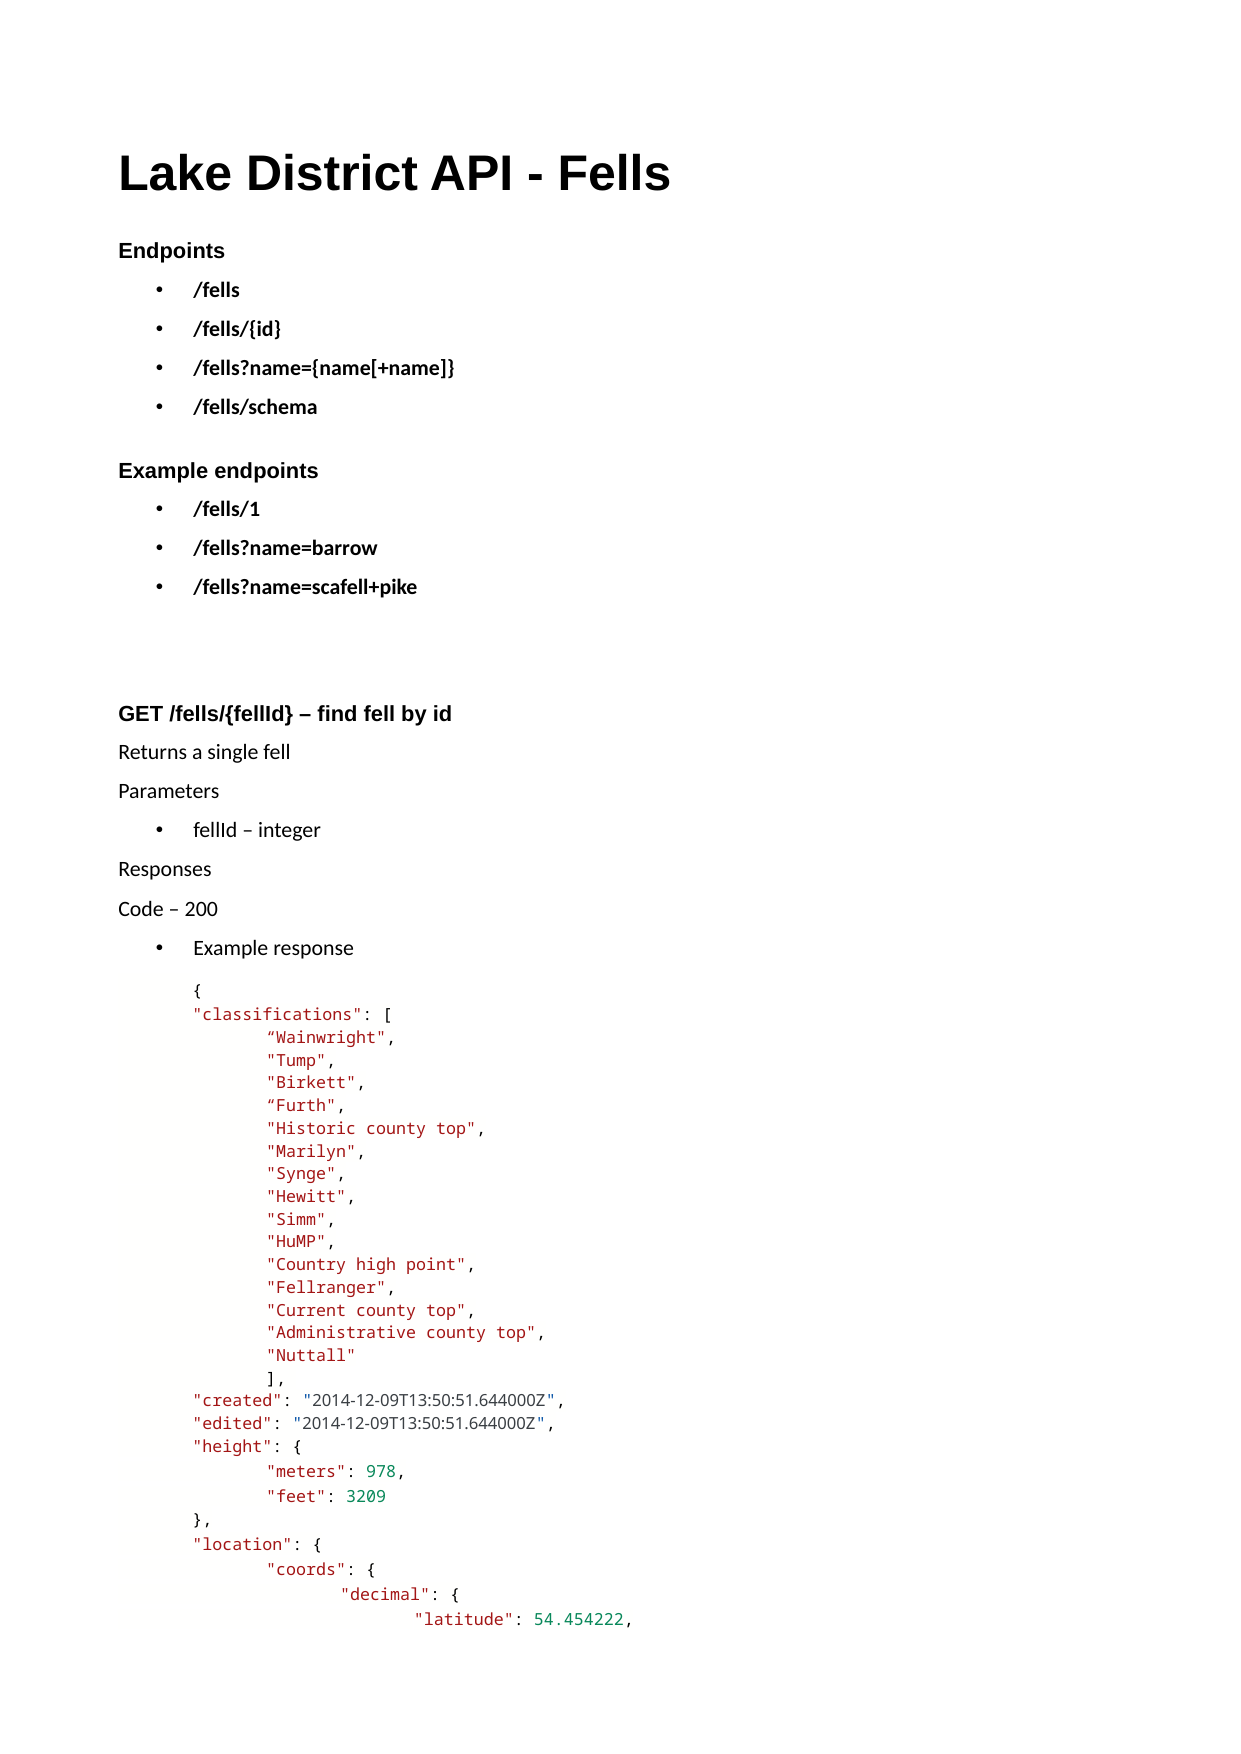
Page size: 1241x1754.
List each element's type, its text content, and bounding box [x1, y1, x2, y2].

text “Wainwright", [118, 1026, 1122, 1048]
text }, [118, 1507, 1122, 1530]
text "latitude": 54.454222, [118, 1605, 1122, 1630]
text "Synge", [118, 1162, 1122, 1184]
text “Furth", [118, 1094, 1122, 1116]
list Example response [156, 934, 1122, 961]
text Returns a single fell [118, 738, 1122, 765]
list /fells?name={name[+name]} [156, 354, 1122, 381]
text "Fellranger", [118, 1275, 1122, 1298]
list /fells/1 [156, 495, 1122, 522]
text "HuMP", [118, 1230, 1122, 1253]
text "coords": { [118, 1555, 1122, 1580]
list /fells/schema [156, 393, 1122, 420]
text Parameters [118, 777, 1122, 804]
text "feet": 3209 [118, 1482, 1122, 1507]
text "location": { [118, 1530, 1122, 1555]
subtitle Endpoints [118, 238, 1122, 263]
text "Simm", [118, 1207, 1122, 1230]
text "meters": 978, [118, 1457, 1122, 1482]
subtitle Example endpoints [118, 457, 1122, 483]
text "Nuttall" [118, 1343, 1122, 1366]
text Code – 200 [118, 895, 1122, 921]
text "Current county top", [118, 1298, 1122, 1321]
subtitle Lake District API - Fells [118, 143, 1122, 201]
list /fells [156, 276, 1122, 302]
text "Country high point", [118, 1253, 1122, 1275]
list /fells?name=scafell+pike [156, 573, 1122, 600]
text "height": { [118, 1434, 1122, 1457]
list /fells?name=barrow [156, 534, 1122, 561]
text "edited": "2014-12-09T13:50:51.644000Z", [118, 1412, 1122, 1434]
text "Hewitt", [118, 1184, 1122, 1207]
text "decimal": { [118, 1580, 1122, 1605]
text { [118, 973, 1122, 1003]
text "classifications": [ [118, 1003, 1122, 1026]
list fellId – integer [156, 816, 1122, 843]
text Responses [118, 856, 1122, 882]
text "Tump", [118, 1048, 1122, 1071]
list /fells/{id} [156, 315, 1122, 342]
text "Historic county top", [118, 1116, 1122, 1139]
text ], [118, 1366, 1122, 1389]
text "Marilyn", [118, 1139, 1122, 1162]
text "Birkett", [118, 1071, 1122, 1094]
text "Administrative county top", [118, 1321, 1122, 1343]
text "created": "2014-12-09T13:50:51.644000Z", [118, 1389, 1122, 1412]
subtitle GET /fells/{fellId} – find fell by id [118, 700, 1122, 726]
